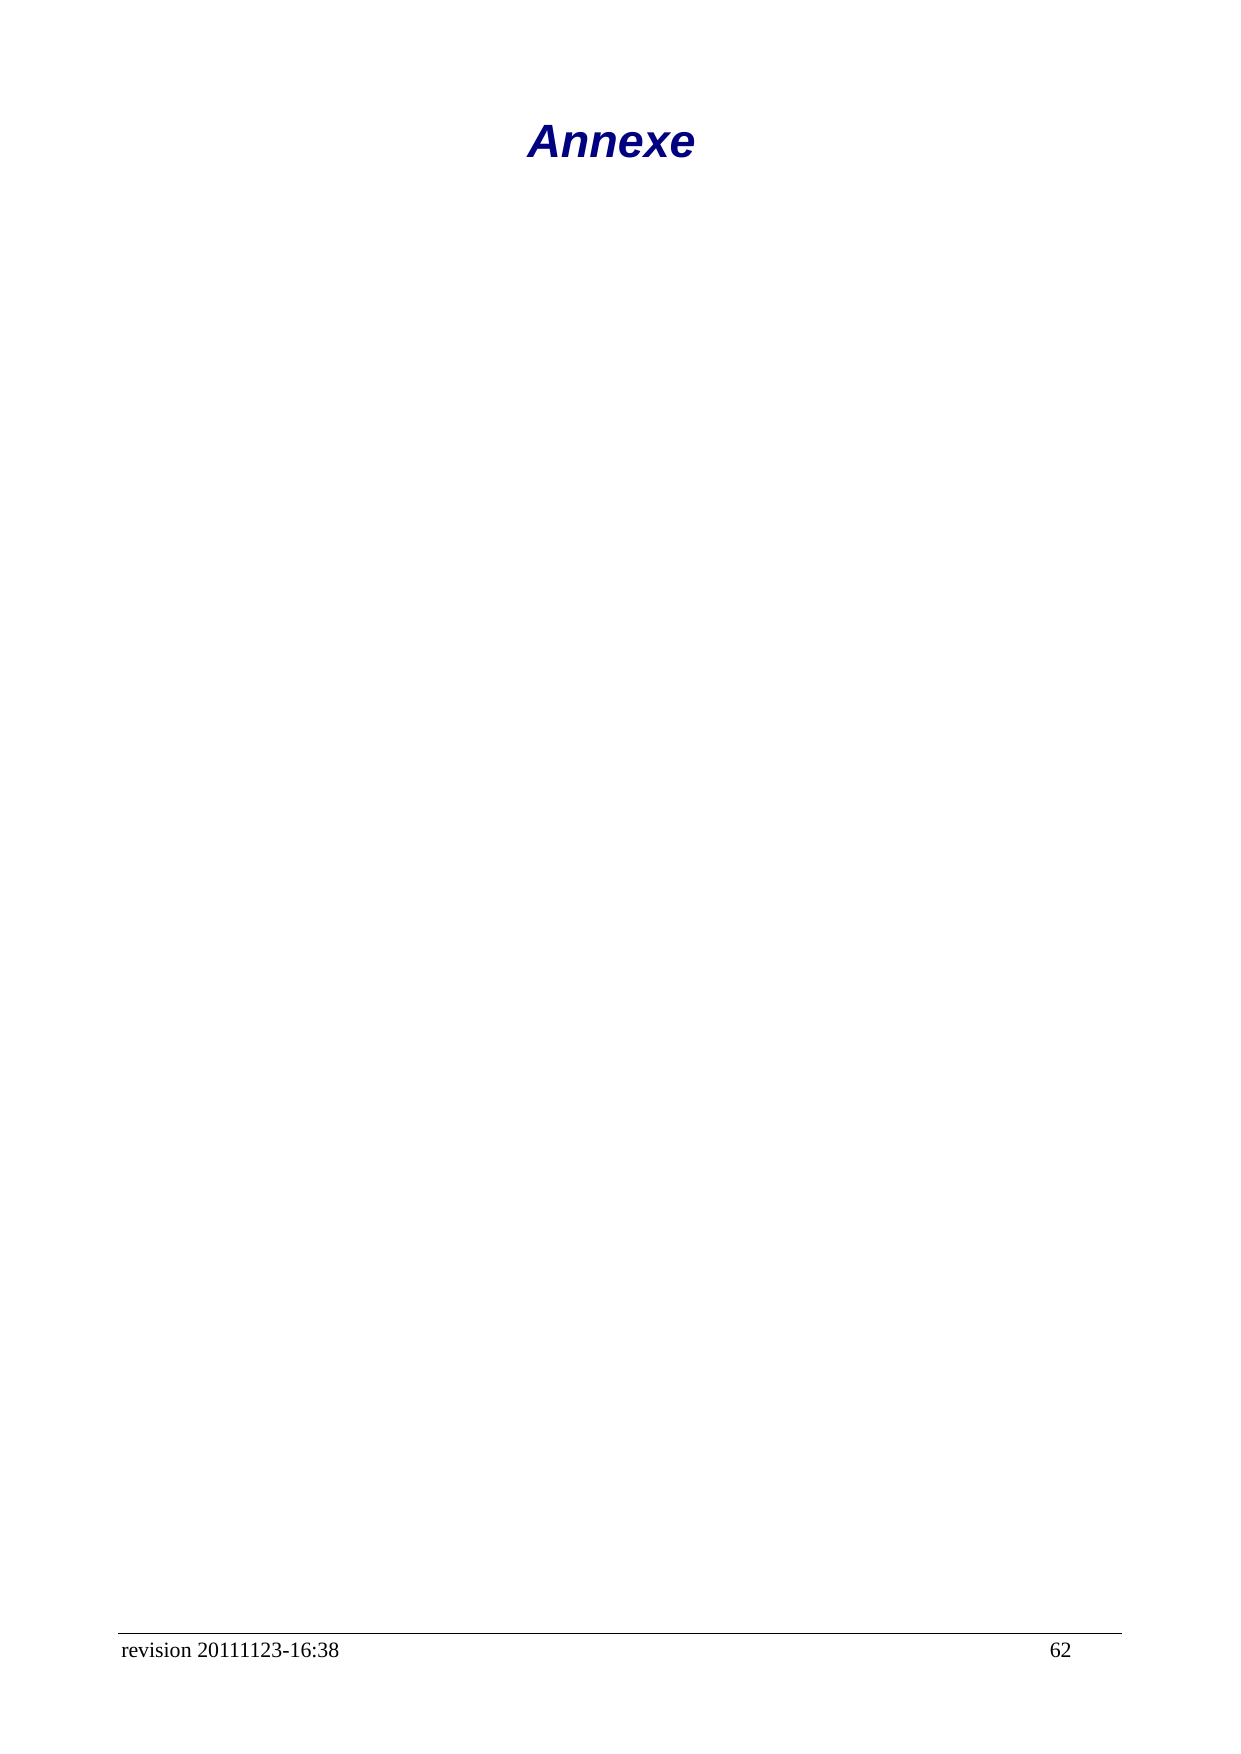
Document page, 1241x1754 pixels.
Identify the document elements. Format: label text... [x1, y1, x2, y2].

subtitle Annexe [118, 113, 1122, 167]
